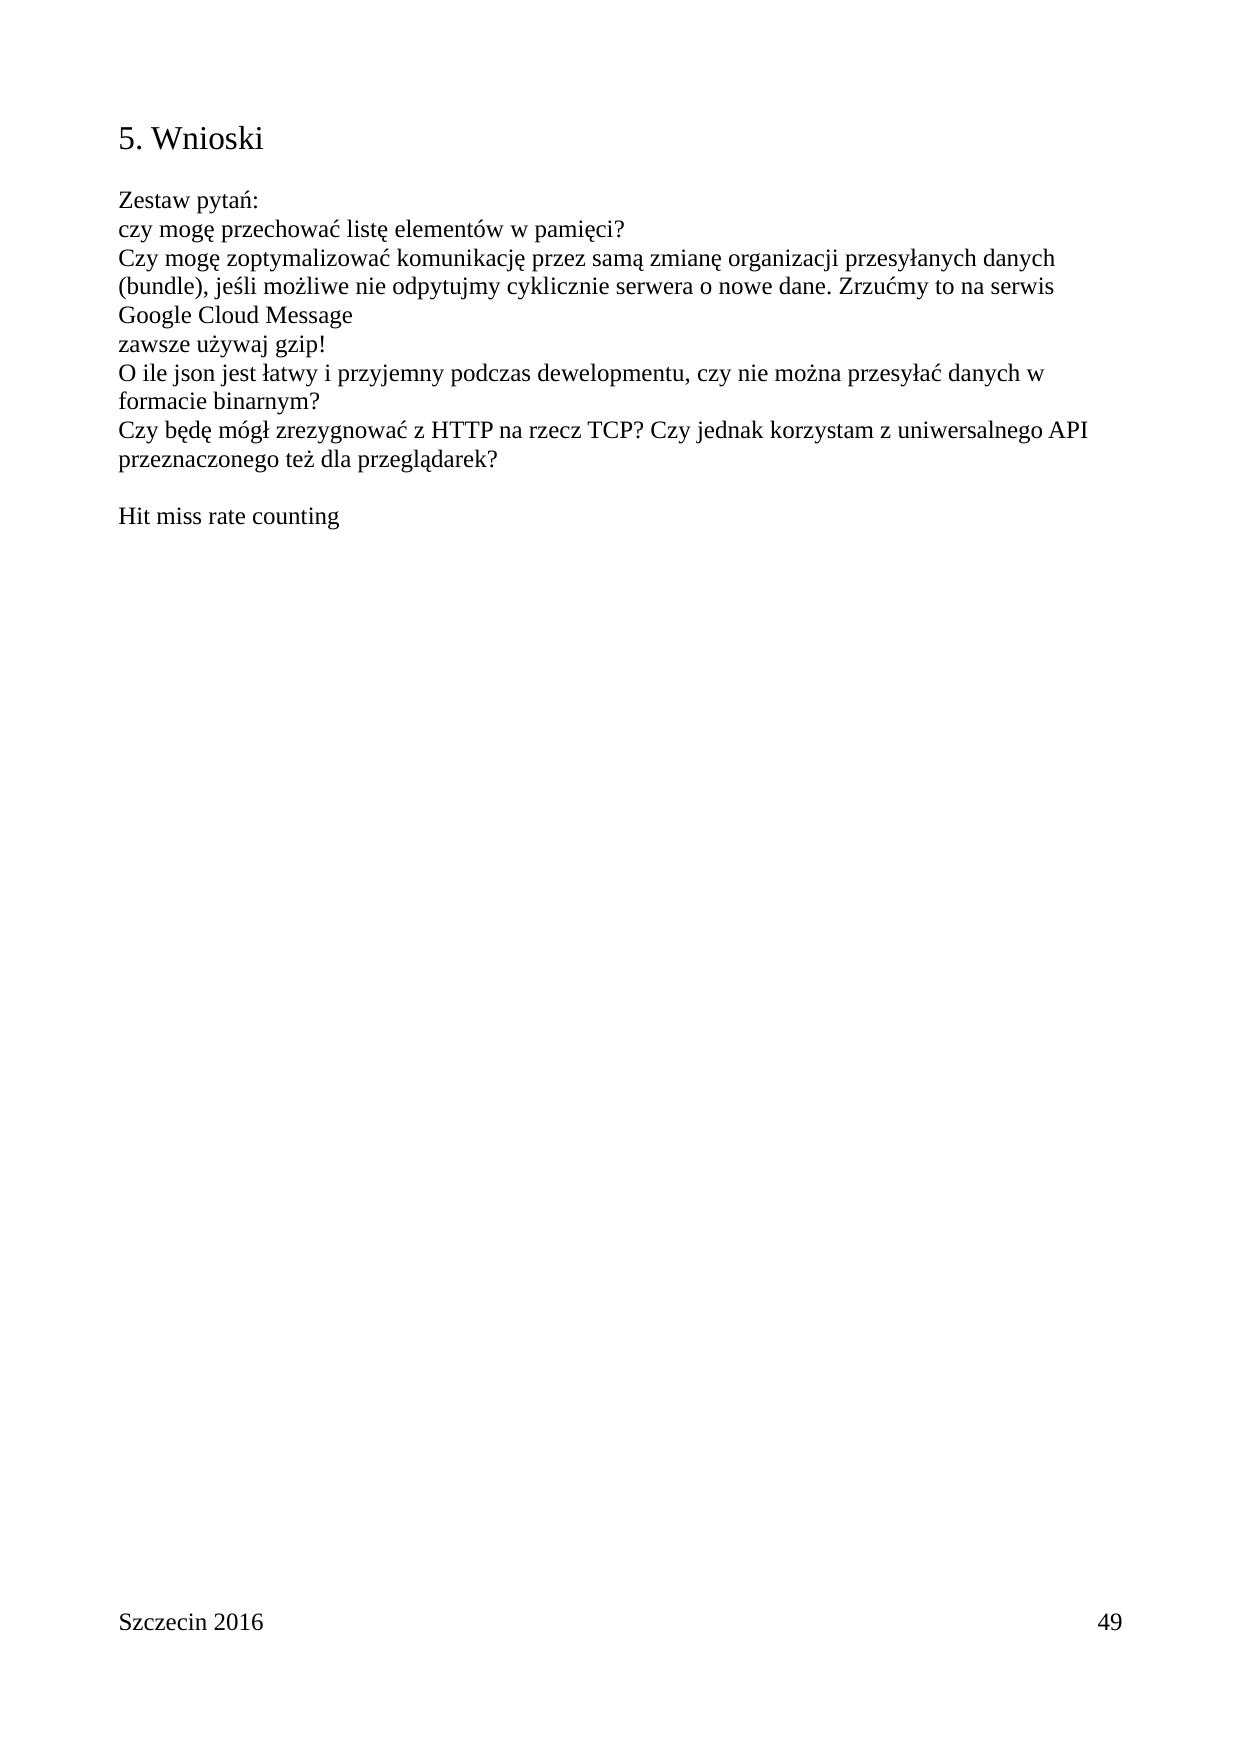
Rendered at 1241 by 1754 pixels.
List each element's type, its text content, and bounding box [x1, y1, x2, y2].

text Hit miss rate counting [118, 501, 1122, 530]
text Zestaw pytań: [118, 185, 1122, 214]
subtitle 5. Wnioski [118, 118, 1122, 156]
text Czy mogę zoptymalizować komunikację przez samą zmianę organizacji przesyłanych danych (bundle), jeśli możliwe nie odpytujmy cyklicznie serwera o nowe dane. Zrzućmy to na serwis Google Cloud Message [118, 243, 1122, 329]
text czy mogę przechować listę elementów w pamięci? [118, 214, 1122, 243]
text O ile json jest łatwy i przyjemny podczas dewelopmentu, czy nie można przesyłać danych w formacie binarnym? [118, 358, 1122, 415]
text Czy będę mógł zrezygnować z HTTP na rzecz TCP? Czy jednak korzystam z uniwersalnego API przeznaczonego też dla przeglądarek? [118, 415, 1122, 473]
text zawsze używaj gzip! [118, 329, 1122, 358]
